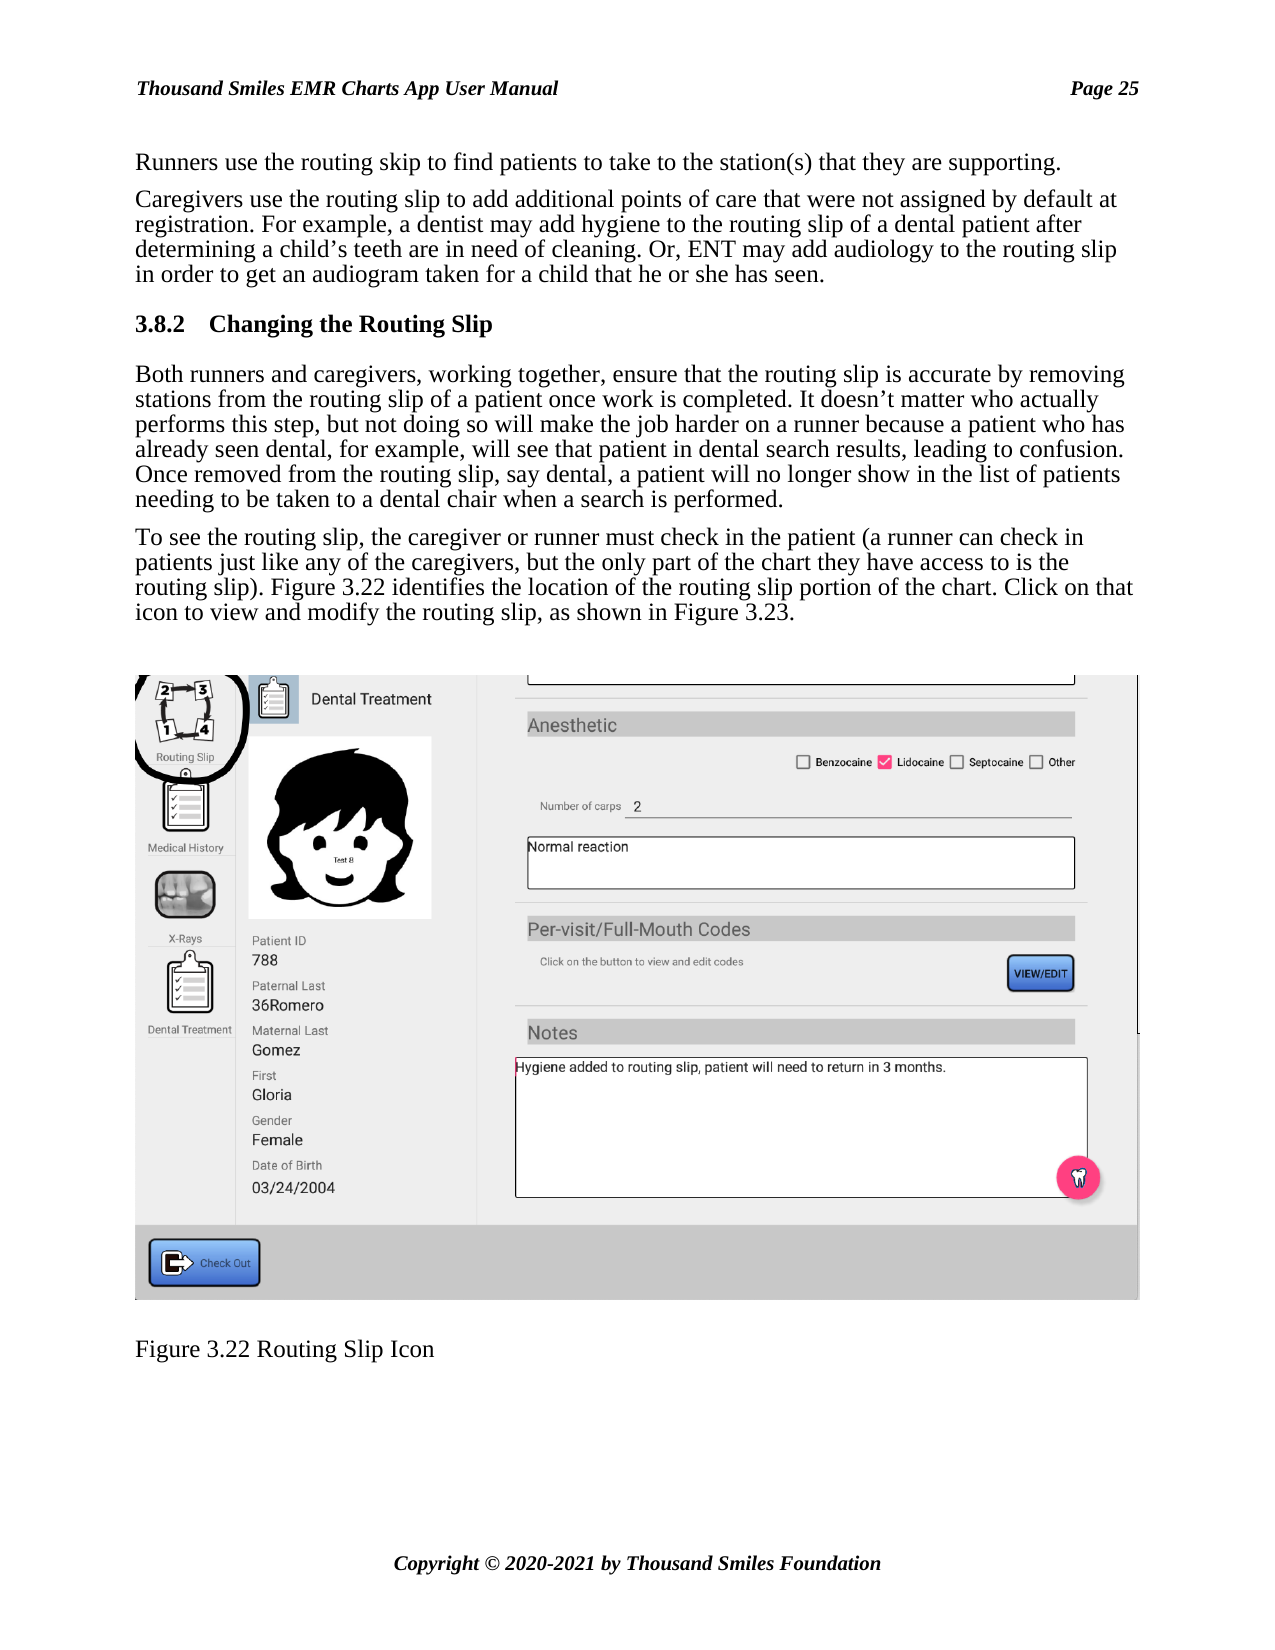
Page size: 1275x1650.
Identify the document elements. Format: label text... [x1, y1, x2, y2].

text Both runners and caregivers, working together, ensure that the routing slip is accurate by removing stations from the routing slip of a patient once work is completed. It doesn’t matter who actually performs this step, but not doing so will make the job harder on a runner because a patient who has already seen dental, for example, will see that patient in dental search results, leading to confusion. Once removed from the routing slip, say dental, a patient will no longer show in the list of patients needing to be taken to a dental chair when a search is performed. [135, 362, 1140, 512]
text Runners use the routing skip to find patients to take to the station(s) that they are supporting. [135, 150, 1140, 175]
text To see the routing slip, the caregiver or runner must check in the patient (a runner can check in patients just like any of the caregivers, but the only part of the chart they have access to is the routing slip). Figure 3.22 identifies the location of the routing slip portion of the chart. Click on that icon to view and modify the routing slip, as shown in Figure 3.23. [135, 525, 1140, 625]
picture [135, 675, 1140, 1300]
text Caregivers use the routing slip to add additional points of care that were not assigned by default at registration. For example, a dentist may add hygiene to the routing slip of a dental patient after determining a child’s teeth are in need of cleaning. Or, ENT may add audiology to the routing slip in order to get an audiogram taken for a child that he or she has seen. [135, 187, 1140, 287]
text Figure 3.22 Routing Slip Icon [135, 1337, 1140, 1362]
subtitle Changing the Routing Slip [135, 312, 1140, 337]
